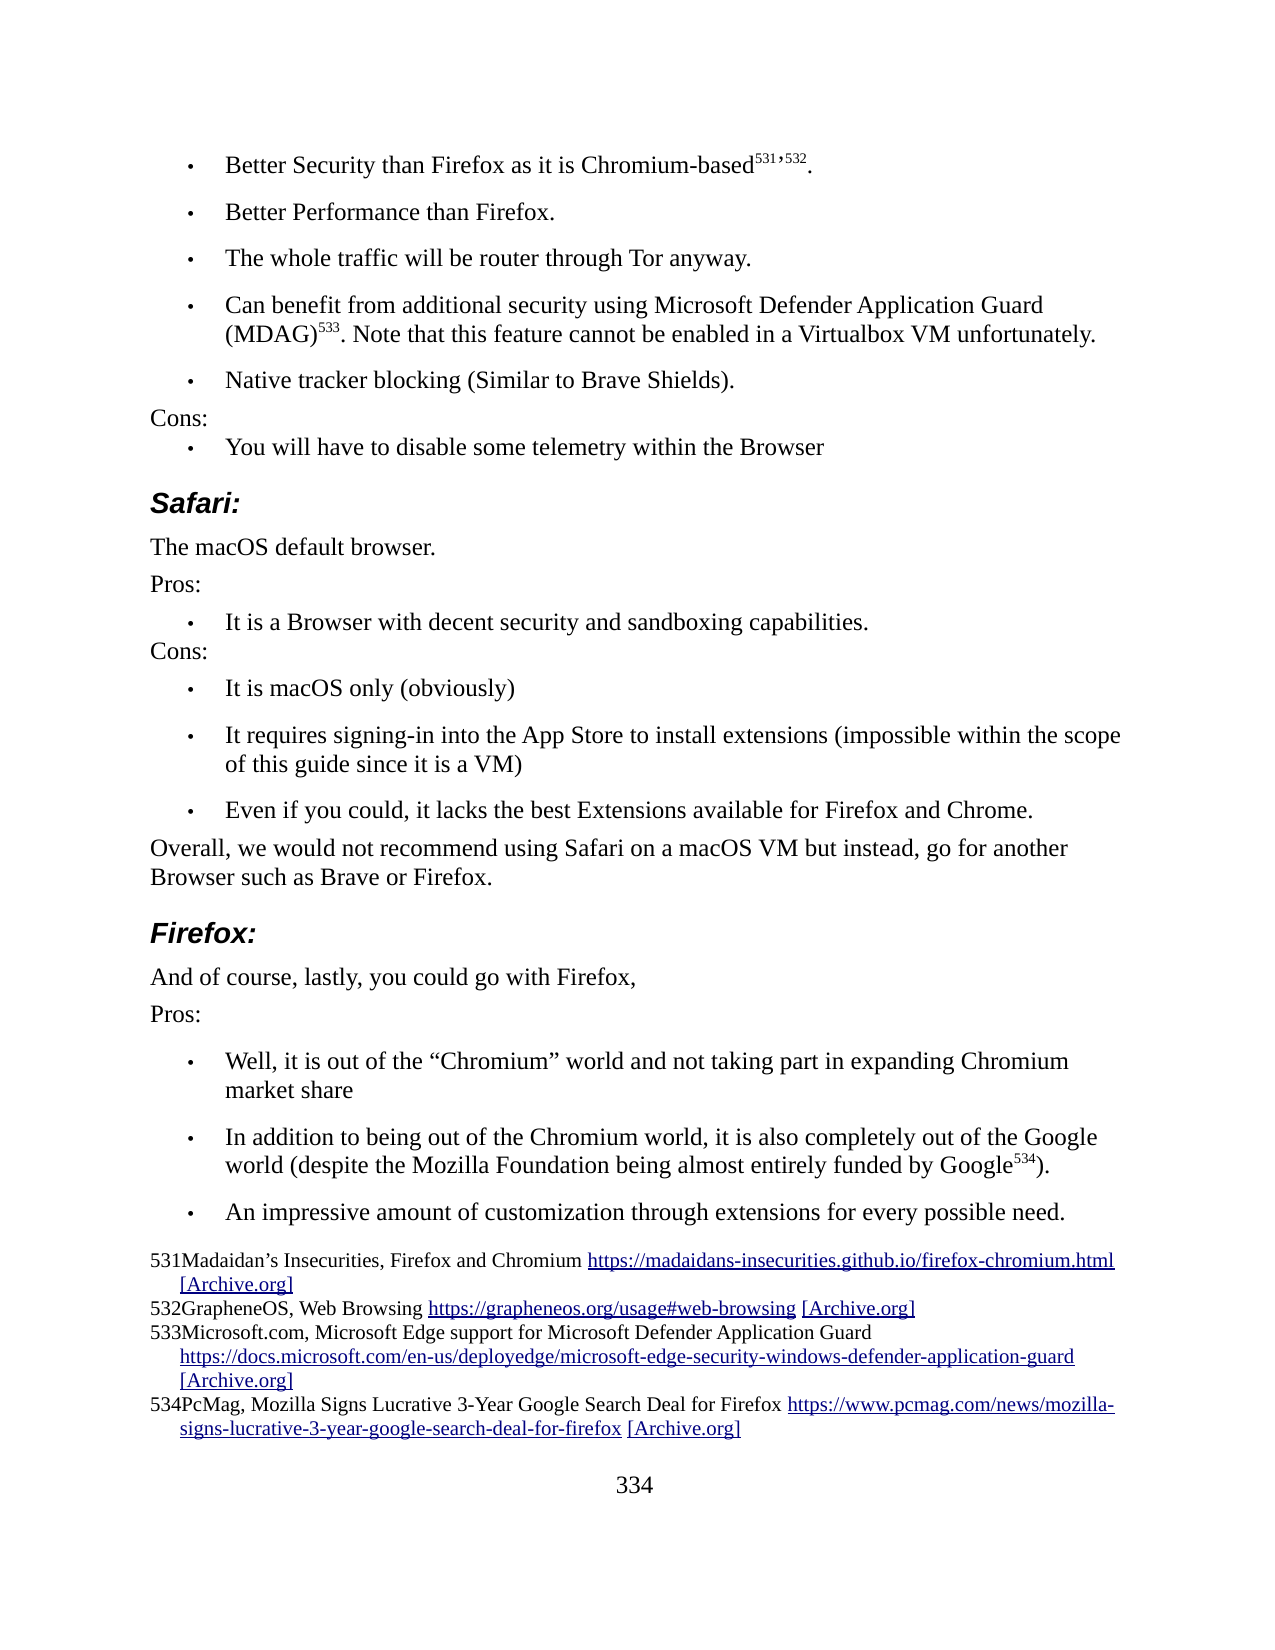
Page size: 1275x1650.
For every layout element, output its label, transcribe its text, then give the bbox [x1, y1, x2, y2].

list Better Performance than Firefox. [187, 197, 1125, 225]
text Pros: [150, 999, 1125, 1028]
list GrapheneOS, Web Browsing https://grapheneos.org/usage#web-browsing [Archive.org] [150, 1296, 1125, 1320]
list It requires signing-in into the App Store to install extensions (impossible within the scope of this guide since it is a VM) [187, 720, 1125, 778]
list An impressive amount of customization through extensions for every possible need. [187, 1197, 1125, 1226]
list Better Security than Firefox as it is Chromium-based’. [187, 150, 1125, 179]
list You will have to disable some telemetry within the Browser [187, 432, 1125, 461]
list Madaidan’s Insecurities, Firefox and Chromium https://madaidans-insecurities.github.io/firefox-chromium.html [Archive.org] [150, 1247, 1125, 1296]
list Native tracker blocking (Similar to Brave Shields). [187, 365, 1125, 394]
subtitle Firefox: [150, 916, 1125, 949]
text Cons: [150, 636, 1125, 664]
list PcMag, Mozilla Signs Lucrative 3-Year Google Search Deal for Firefox https://www.pcmag.com/news/mozilla-signs-lucrative-3-year-google-search-deal-for-firefox [Archive.org] [150, 1392, 1125, 1440]
list It is macOS only (obviously) [187, 673, 1125, 702]
list Well, it is out of the “Chromium” world and not taking part in expanding Chromium market share [187, 1046, 1125, 1104]
list Even if you could, it lacks the best Extensions available for Firefox and Chrome. [187, 796, 1125, 824]
text Overall, we would not recommend using Safari on a macOS VM but instead, go for another Browser such as Brave or Firefox. [150, 833, 1125, 891]
text And of course, lastly, you could go with Firefox, [150, 962, 1125, 991]
list In addition to being out of the Chromium world, it is also completely out of the Google world (despite the Mozilla Foundation being almost entirely funded by Google). [187, 1122, 1125, 1179]
list Can benefit from additional security using Microsoft Defender Application Guard (MDAG). Note that this feature cannot be enabled in a Virtualbox VM unfortunately. [187, 290, 1125, 347]
text The macOS default browser. [150, 532, 1125, 560]
text Cons: [150, 403, 1125, 432]
list Microsoft.com, Microsoft Edge support for Microsoft Defender Application Guard https://docs.microsoft.com/en-us/deployedge/microsoft-edge-security-windows-defender-application-guard [Archive.org] [150, 1320, 1125, 1392]
list The whole traffic will be router through Tor anyway. [187, 243, 1125, 272]
subtitle Safari: [150, 486, 1125, 519]
list It is a Browser with decent security and sandboxing capabilities. [187, 607, 1125, 636]
text Pros: [150, 569, 1125, 598]
